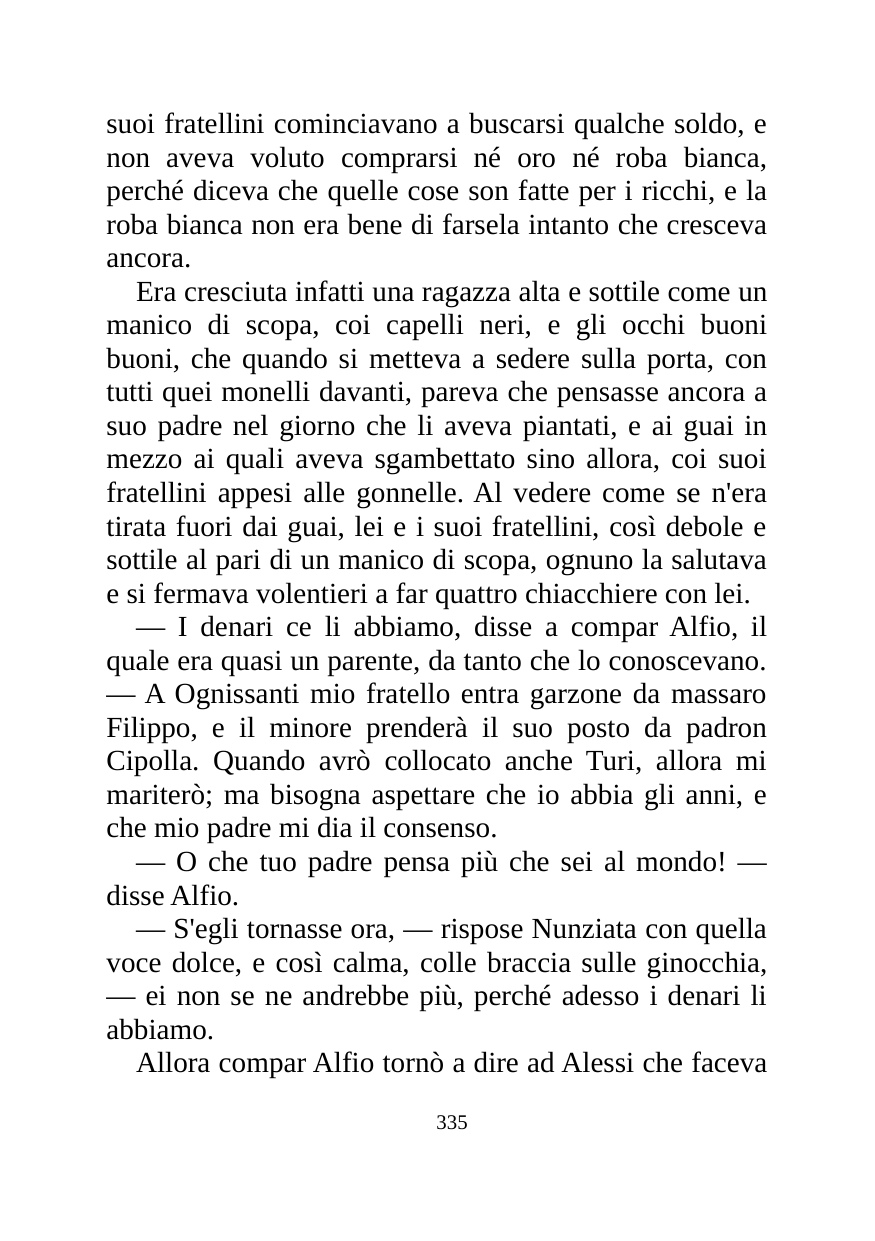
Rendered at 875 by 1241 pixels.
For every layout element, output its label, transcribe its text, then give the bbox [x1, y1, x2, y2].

text Allora compar Alfio tornò a dire ad Alessi che faceva [106, 1045, 768, 1079]
text suoi fratellini cominciavano a buscarsi qualche soldo, e non aveva voluto comprarsi né oro né roba bianca, perché diceva che quelle cose son fatte per i ricchi, e la roba bianca non era bene di farsela intanto che cresceva ancora. [106, 106, 768, 274]
text — S'egli tornasse ora, — rispose Nunziata con quella voce dolce, e così calma, colle braccia sulle ginocchia, — ei non se ne andrebbe più, perché adesso i denari li abbiamo. [106, 911, 768, 1045]
text Era cresciuta infatti una ragazza alta e sottile come un manico di scopa, coi capelli neri, e gli occhi buoni buoni, che quando si metteva a sedere sulla porta, con tutti quei monelli davanti, pareva che pensasse ancora a suo padre nel giorno che li aveva piantati, e ai guai in mezzo ai quali aveva sgambettato sino allora, coi suoi fratellini appesi alle gonnelle. Al vedere come se n'era tirata fuori dai guai, lei e i suoi fratellini, così debole e sottile al pari di un manico di scopa, ognuno la salutava e si fermava volentieri a far quattro chiacchiere con lei. [106, 274, 768, 609]
text — I denari ce li abbiamo, disse a compar Alfio, il quale era quasi un parente, da tanto che lo conoscevano. — A Ognissanti mio fratello entra garzone da massaro Filippo, e il minore prenderà il suo posto da padron Cipolla. Quando avrò collocato anche Turi, allora mi mariterò; ma bisogna aspettare che io abbia gli anni, e che mio padre mi dia il consenso. [106, 609, 768, 844]
text — O che tuo padre pensa più che sei al mondo! — disse Alfio. [106, 844, 768, 911]
